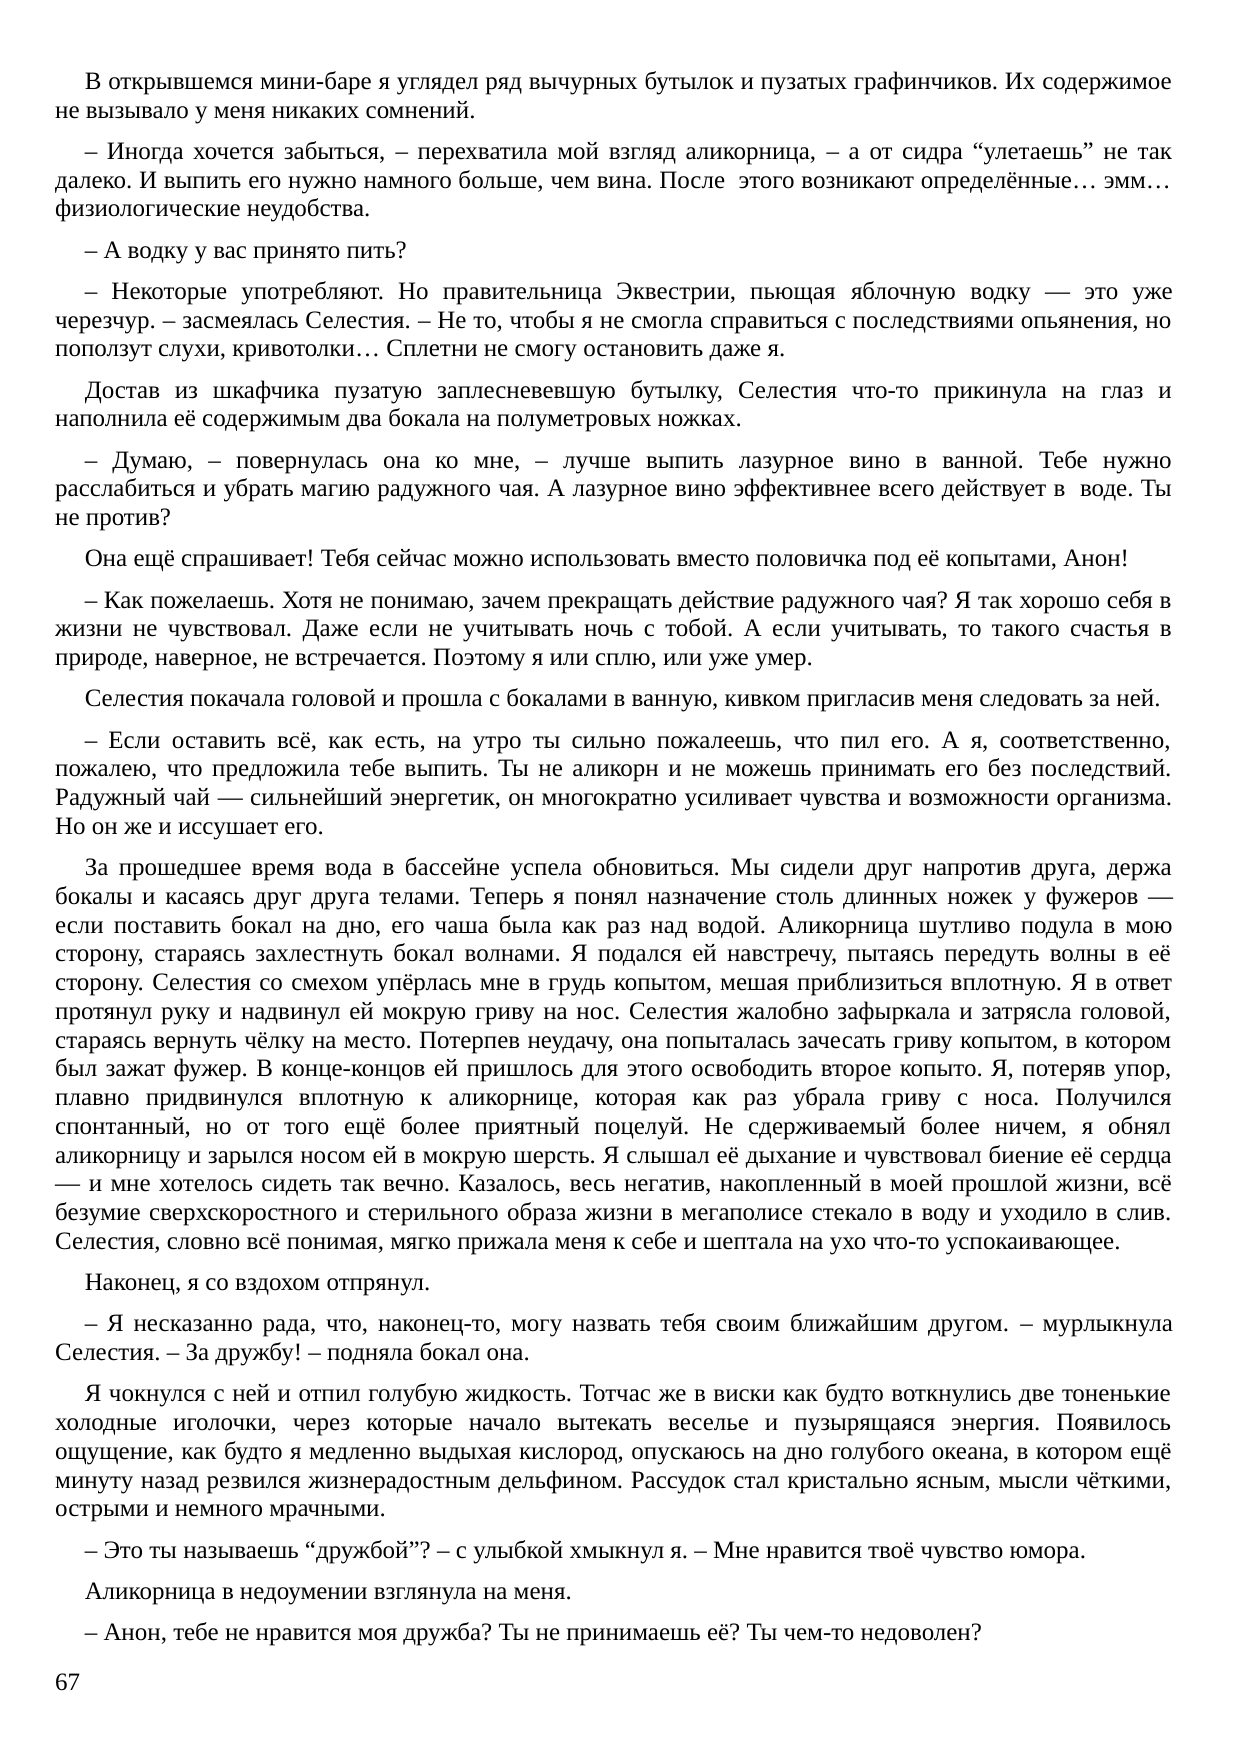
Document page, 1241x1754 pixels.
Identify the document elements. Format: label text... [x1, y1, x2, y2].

text – А водку у вас принято пить? [55, 235, 1173, 263]
text За прошедшее время вода в бассейне успела обновиться. Мы сидели друг напротив друга, держа бокалы и касаясь друг друга телами. Теперь я понял назначение столь длинных ножек у фужеров — если поставить бокал на дно, его чаша была как раз над водой. Аликорница шутливо подула в мою сторону, стараясь захлестнуть бокал волнами. Я подался ей навстречу, пытаясь передуть волны в её сторону. Селестия со смехом упёрлась мне в грудь копытом, мешая приблизиться вплотную. Я в ответ протянул руку и надвинул ей мокрую гриву на нос. Селестия жалобно зафыркала и затрясла головой, стараясь вернуть чёлку на место. Потерпев неудачу, она попыталась зачесать гриву копытом, в котором был зажат фужер. В конце-концов ей пришлось для этого освободить второе копыто. Я, потеряв упор, плавно придвинулся вплотную к аликорнице, которая как раз убрала гриву с носа. Получился спонтанный, но от того ещё более приятный поцелуй. Не сдерживаемый более ничем, я обнял аликорницу и зарылся носом ей в мокрую шерсть. Я слышал её дыхание и чувствовал биение её сердца — и мне хотелось сидеть так вечно. Казалось, весь негатив, накопленный в моей прошлой жизни, всё безумие сверхскоростного и стерильного образа жизни в мегаполисе стекало в воду и уходило в слив. Селестия, словно всё понимая, мягко прижала меня к себе и шептала на ухо что-то успокаивающее. [55, 852, 1173, 1255]
text Она ещё спрашивает! Тебя сейчас можно использовать вместо половичка под её копытами, Анон! [55, 543, 1173, 572]
text – Это ты называешь “дружбой”? – с улыбкой хмыкнул я. – Мне нравится твоё чувство юмора. [55, 1535, 1173, 1563]
text – Иногда хочется забыться, – перехватила мой взгляд аликорница, – а от сидра “улетаешь” не так далеко. И выпить его нужно намного больше, чем вина. После этого возникают определённые… эмм… физиологические неудобства. [55, 136, 1173, 222]
text – Некоторые употребляют. Но правительница Эквестрии, пьющая яблочную водку — это уже черезчур. – засмеялась Селестия. – Не то, чтобы я не смогла справиться с последствиями опьянения, но поползут слухи, кривотолки… Сплетни не смогу остановить даже я. [55, 276, 1173, 362]
text – Я несказанно рада, что, наконец-то, могу назвать тебя своим ближайшим другом. – мурлыкнула Селестия. – За дружбу! – подняла бокал она. [55, 1308, 1173, 1366]
text Я чокнулся с ней и отпил голубую жидкость. Тотчас же в виски как будто воткнулись две тоненькие холодные иголочки, через которые начало вытекать веселье и пузырящаяся энергия. Появилось ощущение, как будто я медленно выдыхая кислород, опускаюсь на дно голубого океана, в котором ещё минуту назад резвился жизнерадостным дельфином. Рассудок стал кристально ясным, мысли чёткими, острыми и немного мрачными. [55, 1378, 1173, 1522]
text Достав из шкафчика пузатую заплесневевшую бутылку, Селестия что-то прикинула на глаз и наполнила её содержимым два бокала на полуметровых ножках. [55, 375, 1173, 432]
text Аликорница в недоумении взглянула на меня. [55, 1576, 1173, 1605]
text – Как пожелаешь. Хотя не понимаю, зачем прекращать действие радужного чая? Я так хорошо себя в жизни не чувствовал. Даже если не учитывать ночь с тобой. А если учитывать, то такого счастья в природе, наверное, не встречается. Поэтому я или сплю, или уже умер. [55, 585, 1173, 671]
text – Анон, тебе не нравится моя дружба? Ты не принимаешь её? Ты чем-то недоволен? [55, 1617, 1173, 1646]
text Селестия покачала головой и прошла с бокалами в ванную, кивком пригласив меня следовать за ней. [55, 683, 1173, 712]
text Наконец, я со вздохом отпрянул. [55, 1267, 1173, 1296]
text – Думаю, – повернулась она ко мне, – лучше выпить лазурное вино в ванной. Тебе нужно расслабиться и убрать магию радужного чая. А лазурное вино эффективнее всего действует в воде. Ты не против? [55, 445, 1173, 531]
text – Если оставить всё, как есть, на утро ты сильно пожалеешь, что пил его. А я, соответственно, пожалею, что предложила тебе выпить. Ты не аликорн и не можешь принимать его без последствий. Радужный чай — сильнейший энергетик, он многократно усиливает чувства и возможности организма. Но он же и иссушает его. [55, 725, 1173, 840]
text В открывшемся мини-баре я углядел ряд вычурных бутылок и пузатых графинчиков. Их содержимое не вызывало у меня никаких сомнений. [55, 66, 1173, 123]
